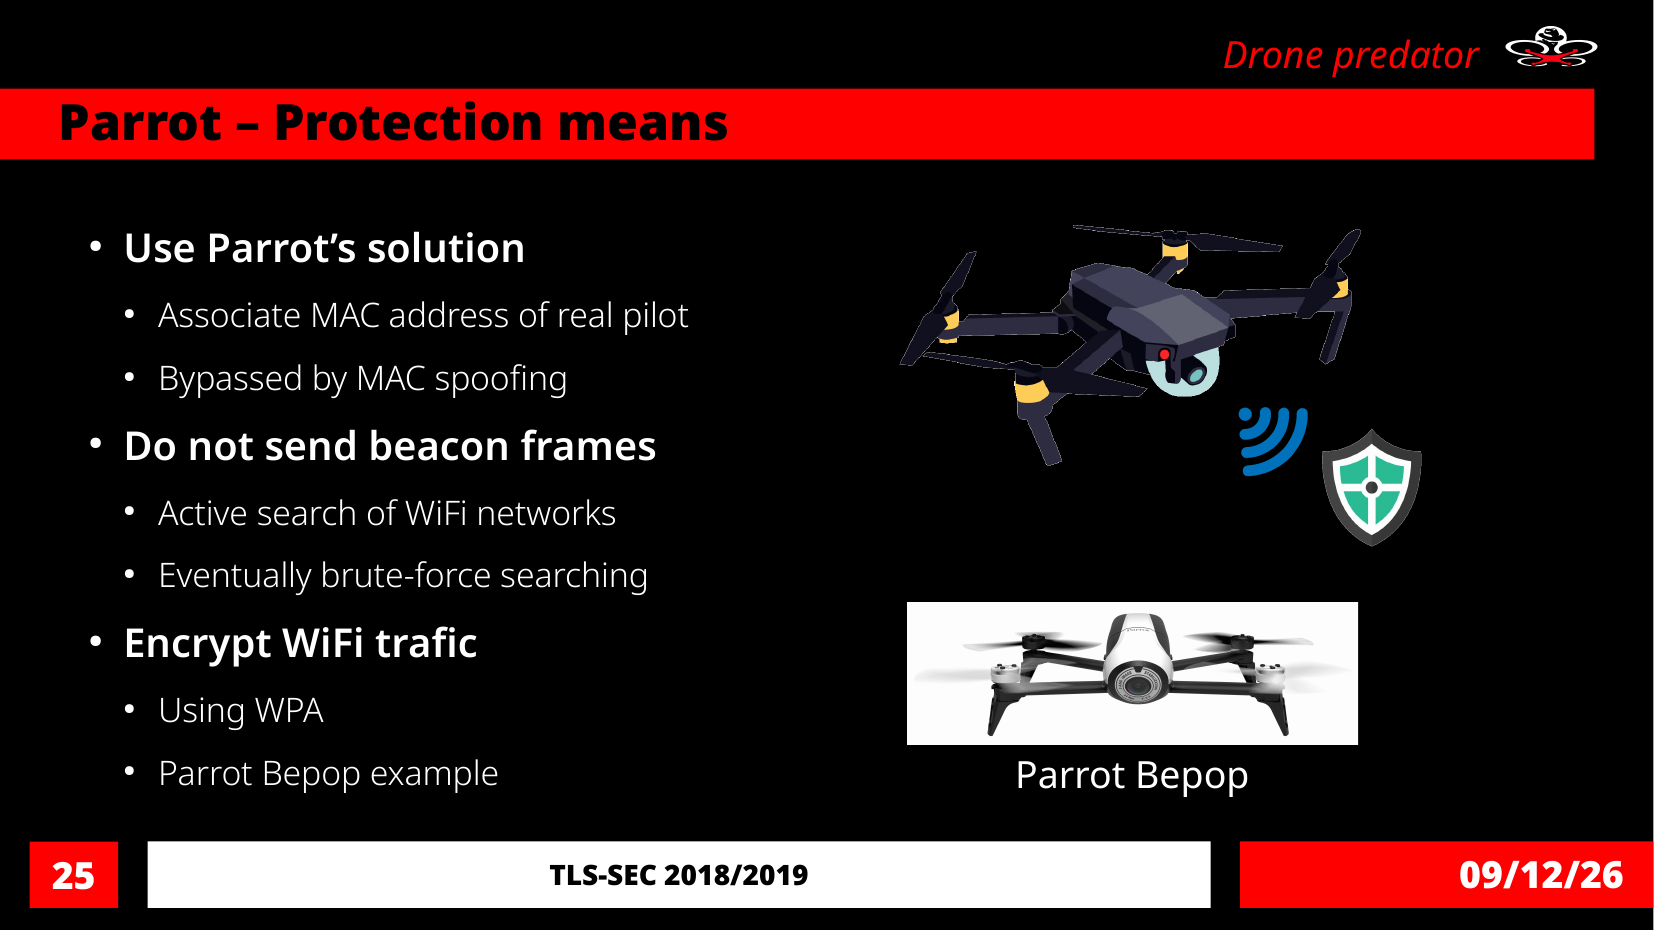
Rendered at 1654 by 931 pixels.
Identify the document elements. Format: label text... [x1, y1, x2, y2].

list Use Parrot’s solution Associate MAC address of real pilot Bypassed by MAC spoofing Do not send beacon frames Active search of WiFi networks Eventually brute-force searching Encrypt WiFi trafic Using WPA Parrot Bepop example [88, 219, 715, 796]
picture [832, 200, 1433, 556]
picture [907, 602, 1359, 745]
picture [1488, 15, 1617, 80]
title Parrot – Protection means [59, 44, 1595, 156]
text_box Parrot Bepop [944, 740, 1321, 804]
